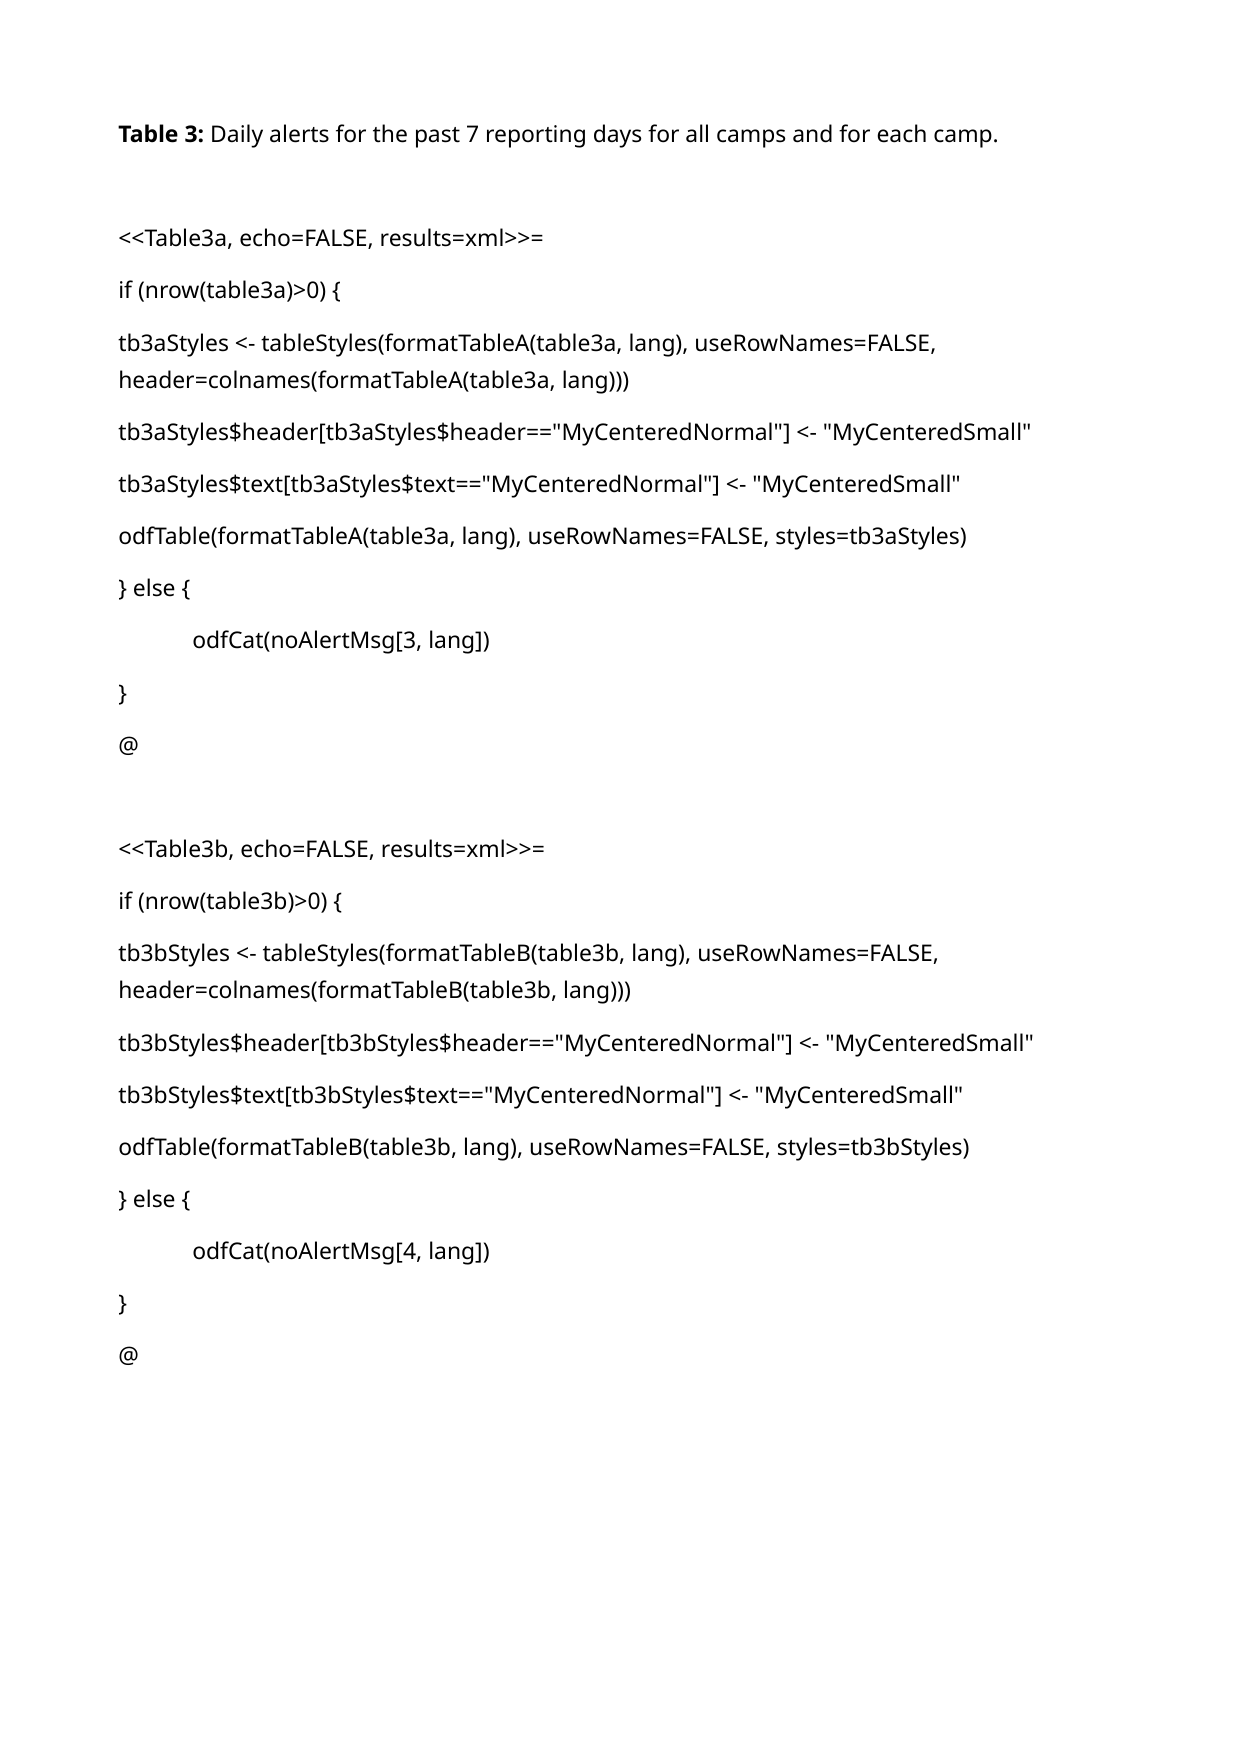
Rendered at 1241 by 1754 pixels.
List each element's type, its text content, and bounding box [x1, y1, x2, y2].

text } [118, 1287, 1122, 1318]
text tb3aStyles$text[tb3aStyles$text=="MyCenteredNormal"] <- "MyCenteredSmall" [118, 468, 1122, 499]
text if (nrow(table3b)>0) { [118, 885, 1122, 916]
text } [118, 676, 1122, 708]
text <<Table3a, echo=FALSE, results=xml>>= [118, 222, 1122, 253]
text } else { [118, 1183, 1122, 1214]
text odfTable(formatTableB(table3b, lang), useRowNames=FALSE, styles=tb3bStyles) [118, 1131, 1122, 1162]
text tb3bStyles$header[tb3bStyles$header=="MyCenteredNormal"] <- "MyCenteredSmall" [118, 1026, 1122, 1058]
text @ [118, 1339, 1122, 1370]
text tb3bStyles <- tableStyles(formatTableB(table3b, lang), useRowNames=FALSE, header=colnames(formatTableB(table3b, lang))) [118, 937, 1122, 1006]
text Table 3: Daily alerts for the past 7 reporting days for all camps and for each camp. [118, 118, 1122, 149]
text tb3aStyles$header[tb3aStyles$header=="MyCenteredNormal"] <- "MyCenteredSmall" [118, 416, 1122, 447]
text tb3aStyles <- tableStyles(formatTableA(table3a, lang), useRowNames=FALSE, header=colnames(formatTableA(table3a, lang))) [118, 326, 1122, 395]
text tb3bStyles$text[tb3bStyles$text=="MyCenteredNormal"] <- "MyCenteredSmall" [118, 1078, 1122, 1110]
text <<Table3b, echo=FALSE, results=xml>>= [118, 833, 1122, 864]
text } else { [118, 572, 1122, 603]
text odfCat(noAlertMsg[4, lang]) [118, 1235, 1122, 1266]
text odfTable(formatTableA(table3a, lang), useRowNames=FALSE, styles=tb3aStyles) [118, 520, 1122, 551]
text if (nrow(table3a)>0) { [118, 274, 1122, 306]
text @ [118, 728, 1122, 760]
text odfCat(noAlertMsg[3, lang]) [118, 624, 1122, 656]
